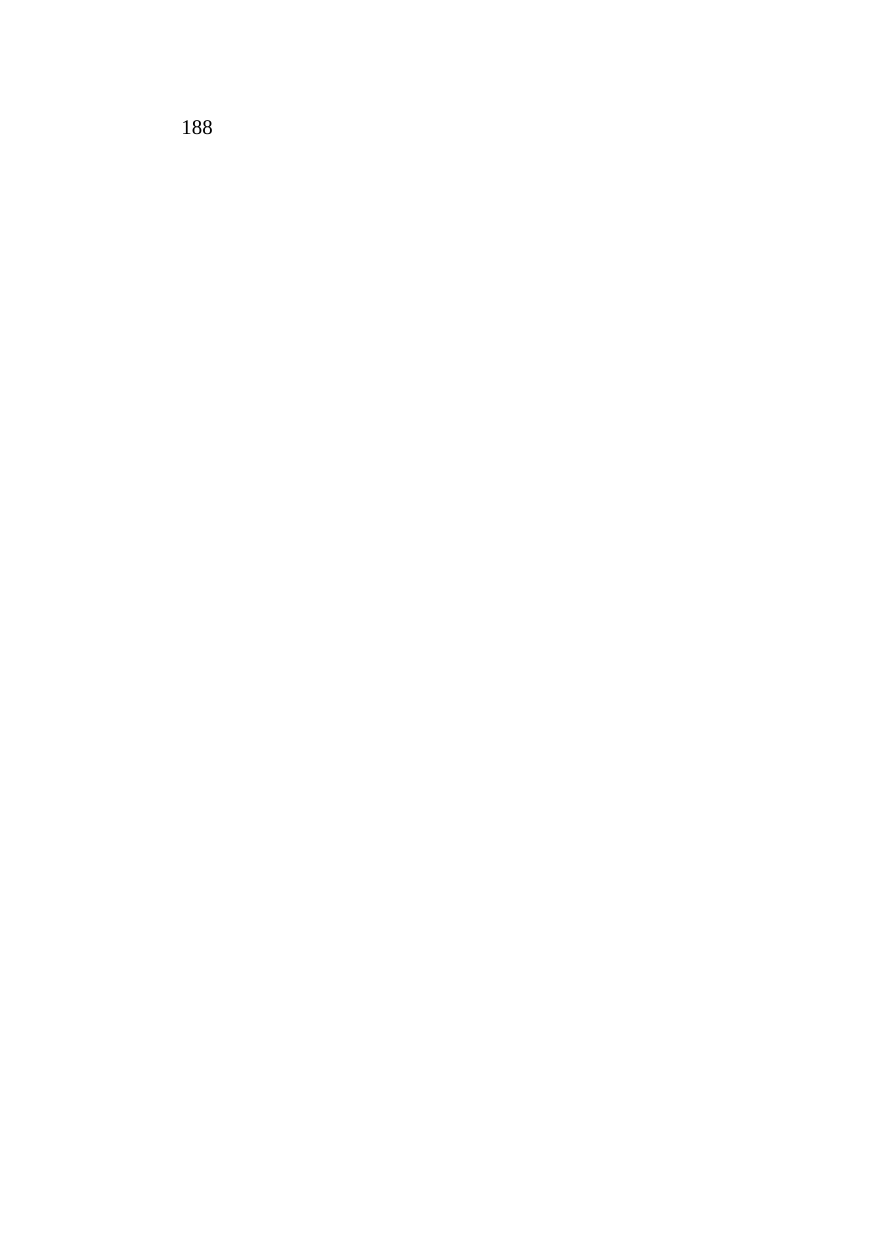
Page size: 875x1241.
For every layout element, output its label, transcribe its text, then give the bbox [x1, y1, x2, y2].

text 188 [181, 115, 732, 139]
